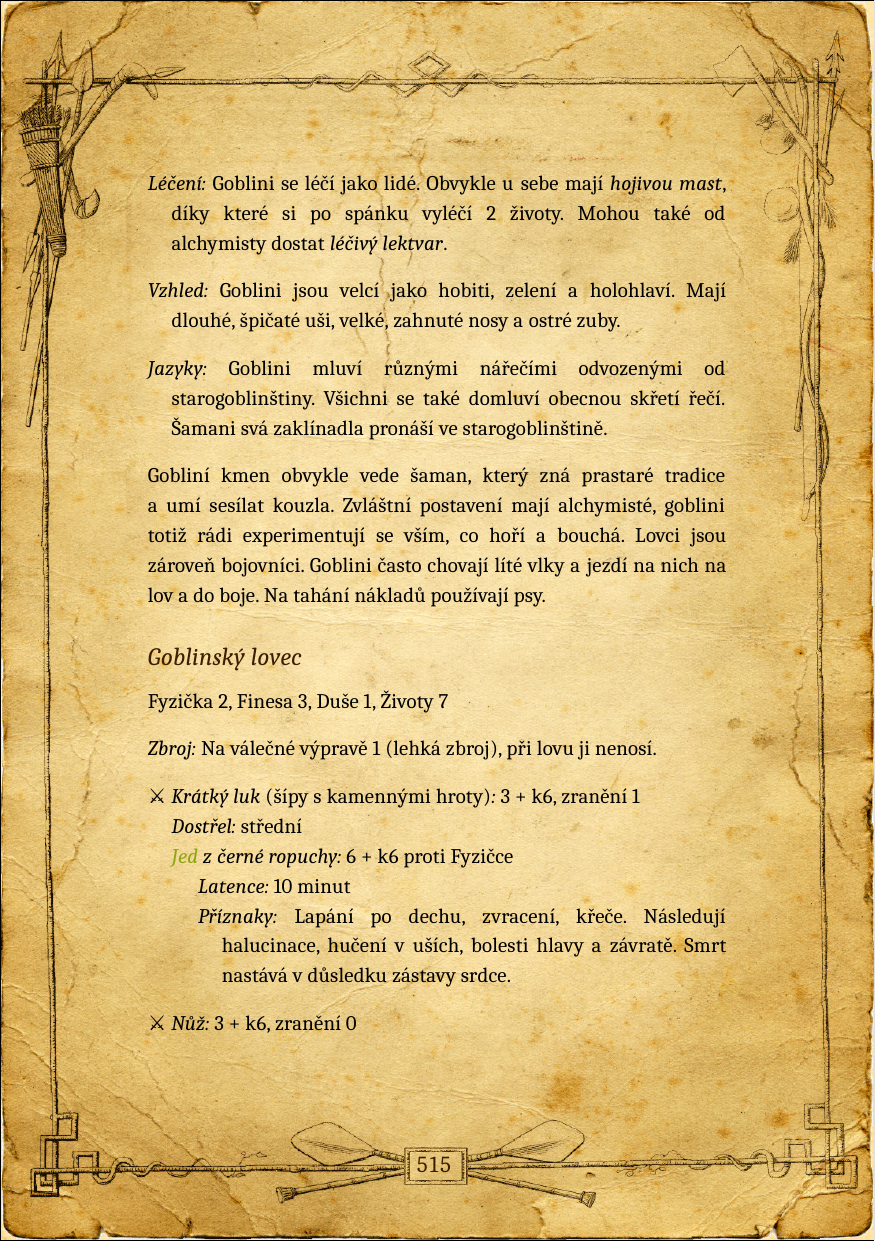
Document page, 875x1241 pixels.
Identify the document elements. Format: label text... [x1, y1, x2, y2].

text Latence: 10 minut [198, 874, 726, 898]
picture [1, 1, 874, 1240]
text Příznaky: Lapání po dechu, zvracení, křeče. Následují halucinace, hučení v⁠ uších, bolesti hlavy a⁠ závratě. Smrt nastává v⁠ důsledku zástavy srdce. [198, 904, 726, 988]
text Fyzička 2, Finesa 3, Duše 1, Životy 7 [148, 689, 726, 713]
text Léčení: Goblini se léčí jako lidé. Obvykle u⁠ sebe mají hojivou mast, díky které si po spánku vyléčí 2 životy. Mohou také od alchymisty dostat léčivý lektvar. [148, 172, 726, 256]
text ⚔ Krátký luk (šípy s⁠ kamennými hroty): 3 + k6, zranění 1 [148, 785, 726, 809]
text Jazyky: Goblini mluví různými nářečími odvozenými od starogoblinštiny. Všichni se také domluví obecnou skřetí řečí. Šamani svá zaklínadla pronáší ve starogoblinštině. [148, 357, 726, 440]
text Zbroj: Na válečné výpravě 1 (lehká zbroj), při lovu ji nenosí. [148, 737, 726, 761]
text ⚔ Nůž: 3 + k6, zranění 0 [148, 1012, 726, 1036]
subtitle Goblinský lovec [148, 643, 726, 672]
text Gobliní kmen obvykle vede šaman, který zná prastaré tradice a⁠ umí sesílat kouzla. Zvláštní postavení mají alchymisté, goblini totiž rádi experimentují se vším, co hoří a⁠ bouchá. Lovci jsou zároveň bojovníci. Goblini často chovají líté vlky a⁠ jezdí na nich na lov a⁠ do boje. Na tahání nákladů používají psy. [148, 464, 726, 608]
text Dostřel: střední [171, 814, 726, 838]
text Jed z⁠ černé ropuchy: 6 + k6 proti Fyzičce [171, 844, 726, 868]
text Vzhled: Goblini jsou velcí jako hobiti, zelení a⁠ holohlaví. Mají dlouhé, špičaté uši, velké, zahnuté nosy a⁠ ostré zuby. [148, 279, 726, 333]
